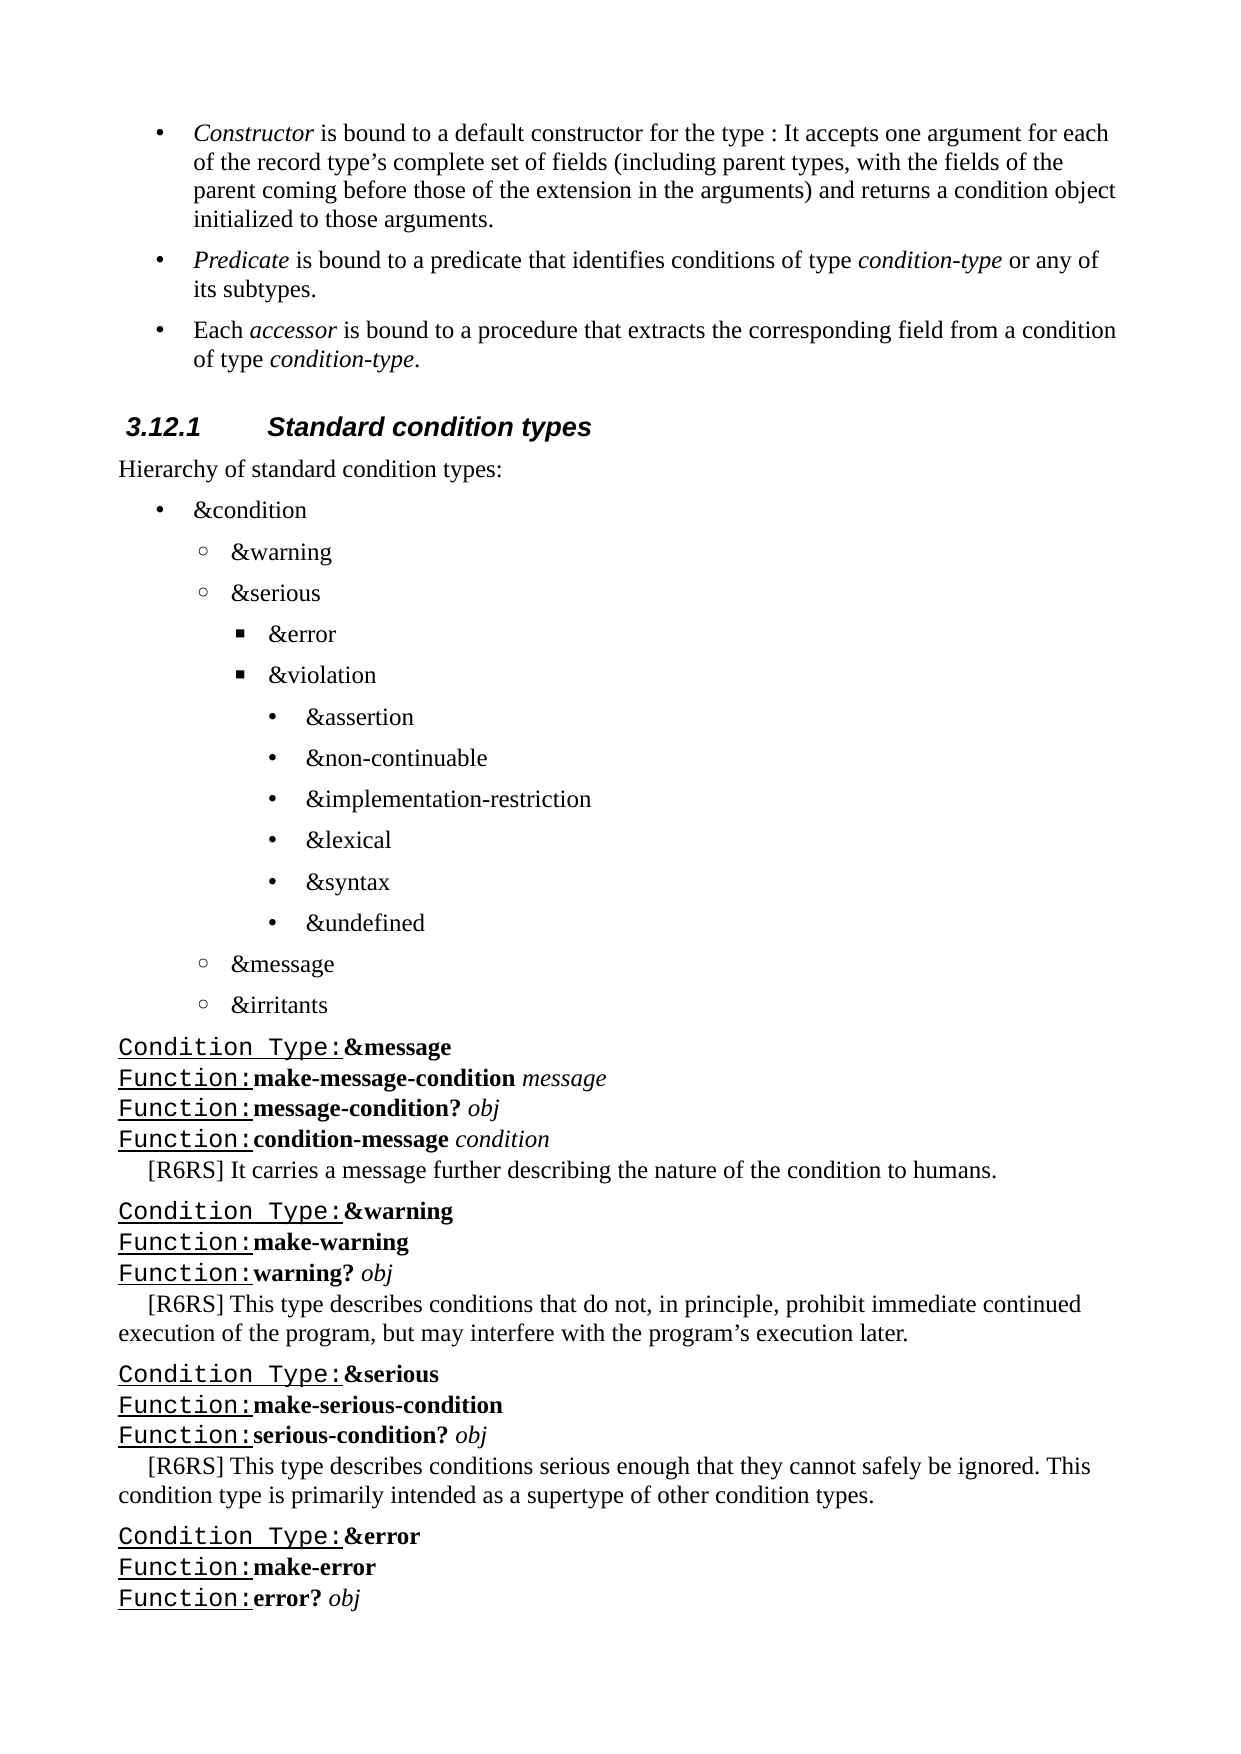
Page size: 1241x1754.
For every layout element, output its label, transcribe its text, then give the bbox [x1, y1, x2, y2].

text Hierarchy of standard condition types: [118, 454, 1122, 483]
text Function:serious-condition? obj [118, 1421, 1122, 1451]
subtitle Standard condition types [118, 411, 1122, 442]
list &irritants [193, 991, 1122, 1019]
text Function:make-serious-condition [118, 1390, 1122, 1421]
text Function:make-warning [118, 1227, 1122, 1258]
list Constructor is bound to a default constructor for the type : It accepts one argument for each of the record type’s complete set of fields (including parent types, with the fields of the parent coming before those of the extension in the arguments) and returns a condition object initialized to those arguments. [156, 118, 1122, 233]
list Each accessor is bound to a procedure that extracts the corresponding field from a condition of type condition-type. [156, 316, 1122, 373]
list &error [231, 619, 1122, 648]
list &implementation-restriction [268, 784, 1122, 813]
text [R6RS] This type describes conditions serious enough that they cannot safely be ignored. This condition type is primarily intended as a supertype of other condition types. [118, 1451, 1122, 1509]
text Function:error? obj [118, 1583, 1122, 1614]
list &lexical [268, 826, 1122, 854]
text [R6RS] It carries a message further describing the nature of the condition to humans. [118, 1155, 1122, 1184]
text Condition Type:&warning [118, 1196, 1122, 1227]
text Function:warning? obj [118, 1258, 1122, 1289]
list &message [193, 949, 1122, 978]
text Condition Type:&error [118, 1521, 1122, 1552]
text Function:make-error [118, 1552, 1122, 1583]
list &condition [156, 496, 1122, 524]
list &undefined [268, 908, 1122, 937]
list Predicate is bound to a predicate that identifies conditions of type condition-type or any of its subtypes. [156, 246, 1122, 303]
text Function:message-condition? obj [118, 1093, 1122, 1124]
list &assertion [268, 702, 1122, 731]
text [R6RS] This type describes conditions that do not, in principle, prohibit immediate continued execution of the program, but may interfere with the program’s execution later. [118, 1289, 1122, 1346]
text Condition Type:&serious [118, 1359, 1122, 1390]
text Function:condition-message condition [118, 1124, 1122, 1155]
text Function:make-message-condition message [118, 1063, 1122, 1093]
list &non-continuable [268, 743, 1122, 772]
list &warning [193, 537, 1122, 566]
list &syntax [268, 867, 1122, 896]
list &violation [231, 661, 1122, 689]
list &serious [193, 578, 1122, 607]
text Condition Type:&message [118, 1032, 1122, 1063]
